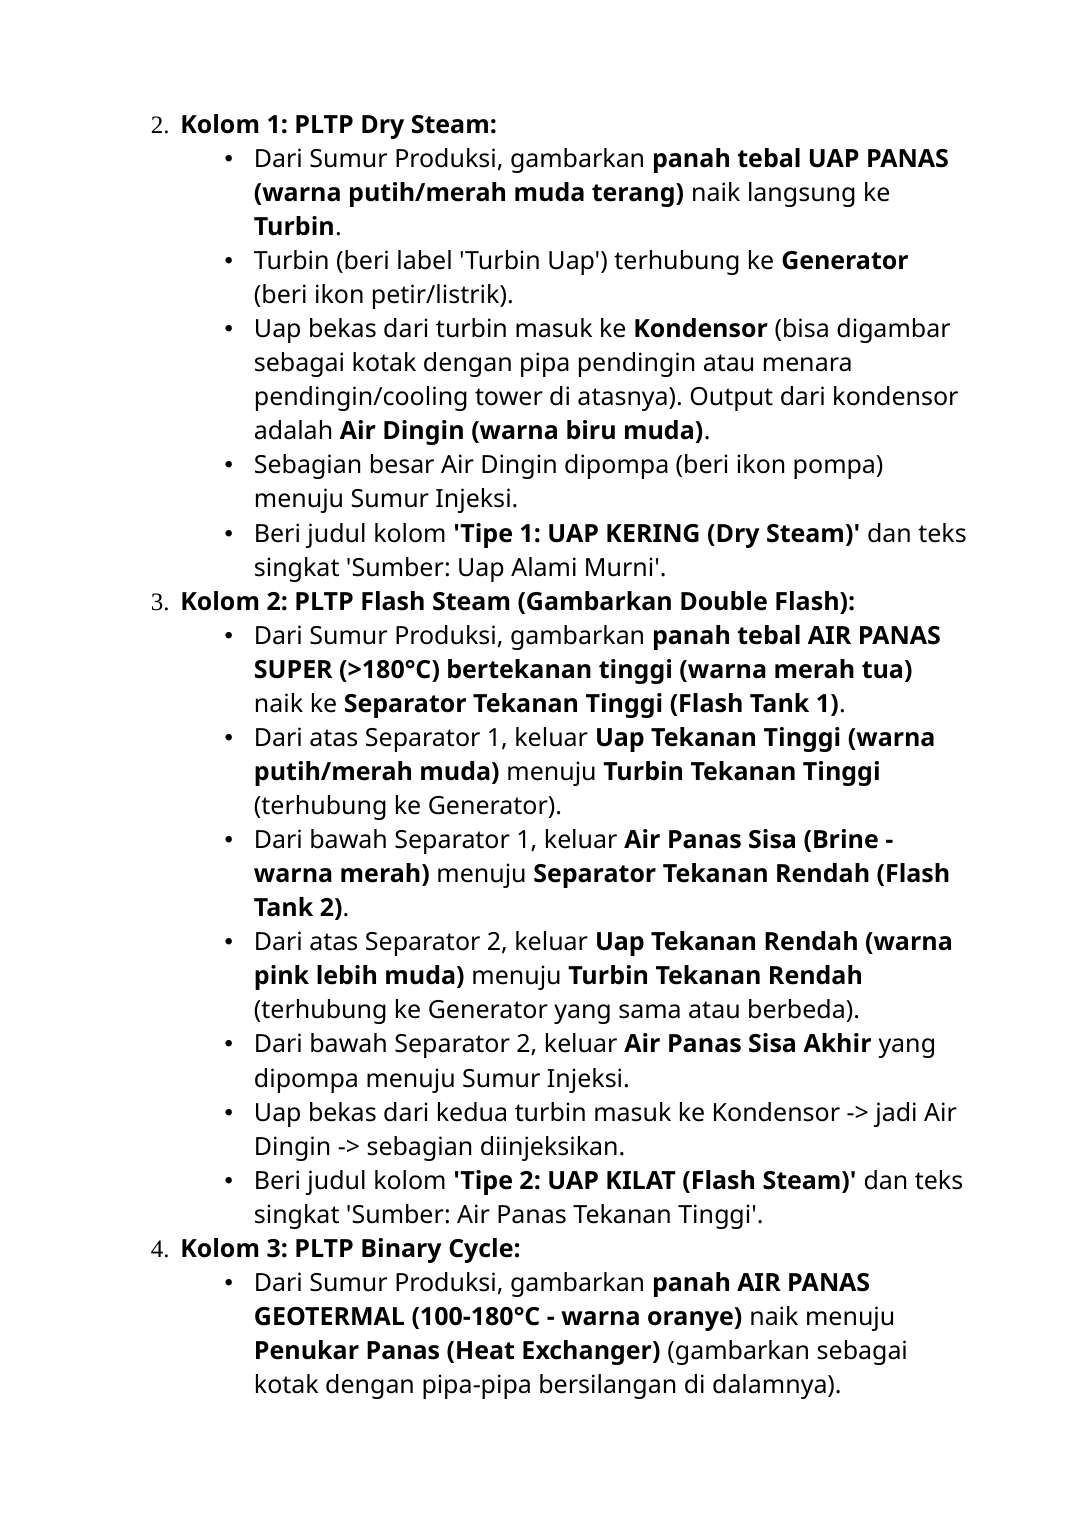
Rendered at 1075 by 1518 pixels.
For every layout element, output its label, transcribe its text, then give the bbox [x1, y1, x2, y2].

list Kolom 1: PLTP Dry Steam: [151, 106, 968, 141]
list Uap bekas dari turbin masuk ke Kondensor (bisa digambar sebagai kotak dengan pipa pendingin atau menara pendingin/cooling tower di atasnya). Output dari kondensor adalah Air Dingin (warna biru muda). [224, 311, 968, 447]
list Dari bawah Separator 1, keluar Air Panas Sisa (Brine - warna merah) menuju Separator Tekanan Rendah (Flash Tank 2). [224, 822, 968, 924]
list Kolom 3: PLTP Binary Cycle: [151, 1231, 968, 1264]
list Dari Sumur Produksi, gambarkan panah tebal UAP PANAS (warna putih/merah muda terang) naik langsung ke Turbin. [224, 141, 968, 243]
list Beri judul kolom 'Tipe 1: UAP KERING (Dry Steam)' dan teks singkat 'Sumber: Uap Alami Murni'. [224, 515, 968, 583]
list Dari atas Separator 1, keluar Uap Tekanan Tinggi (warna putih/merah muda) menuju Turbin Tekanan Tinggi (terhubung ke Generator). [224, 719, 968, 822]
list Beri judul kolom 'Tipe 2: UAP KILAT (Flash Steam)' dan teks singkat 'Sumber: Air Panas Tekanan Tinggi'. [224, 1162, 968, 1231]
list Uap bekas dari kedua turbin masuk ke Kondensor -> jadi Air Dingin -> sebagian diinjeksikan. [224, 1094, 968, 1162]
list Kolom 2: PLTP Flash Steam (Gambarkan Double Flash): [151, 583, 968, 617]
list Dari Sumur Produksi, gambarkan panah tebal AIR PANAS SUPER (>180°C) bertekanan tinggi (warna merah tua) naik ke Separator Tekanan Tinggi (Flash Tank 1). [224, 617, 968, 719]
list Dari bawah Separator 2, keluar Air Panas Sisa Akhir yang dipompa menuju Sumur Injeksi. [224, 1026, 968, 1094]
list Dari atas Separator 2, keluar Uap Tekanan Rendah (warna pink lebih muda) menuju Turbin Tekanan Rendah (terhubung ke Generator yang sama atau berbeda). [224, 924, 968, 1026]
list Turbin (beri label 'Turbin Uap') terhubung ke Generator (beri ikon petir/listrik). [224, 243, 968, 311]
list Sebagian besar Air Dingin dipompa (beri ikon pompa) menuju Sumur Injeksi. [224, 447, 968, 515]
list Dari Sumur Produksi, gambarkan panah AIR PANAS GEOTERMAL (100-180°C - warna oranye) naik menuju Penukar Panas (Heat Exchanger) (gambarkan sebagai kotak dengan pipa-pipa bersilangan di dalamnya). [224, 1264, 968, 1401]
